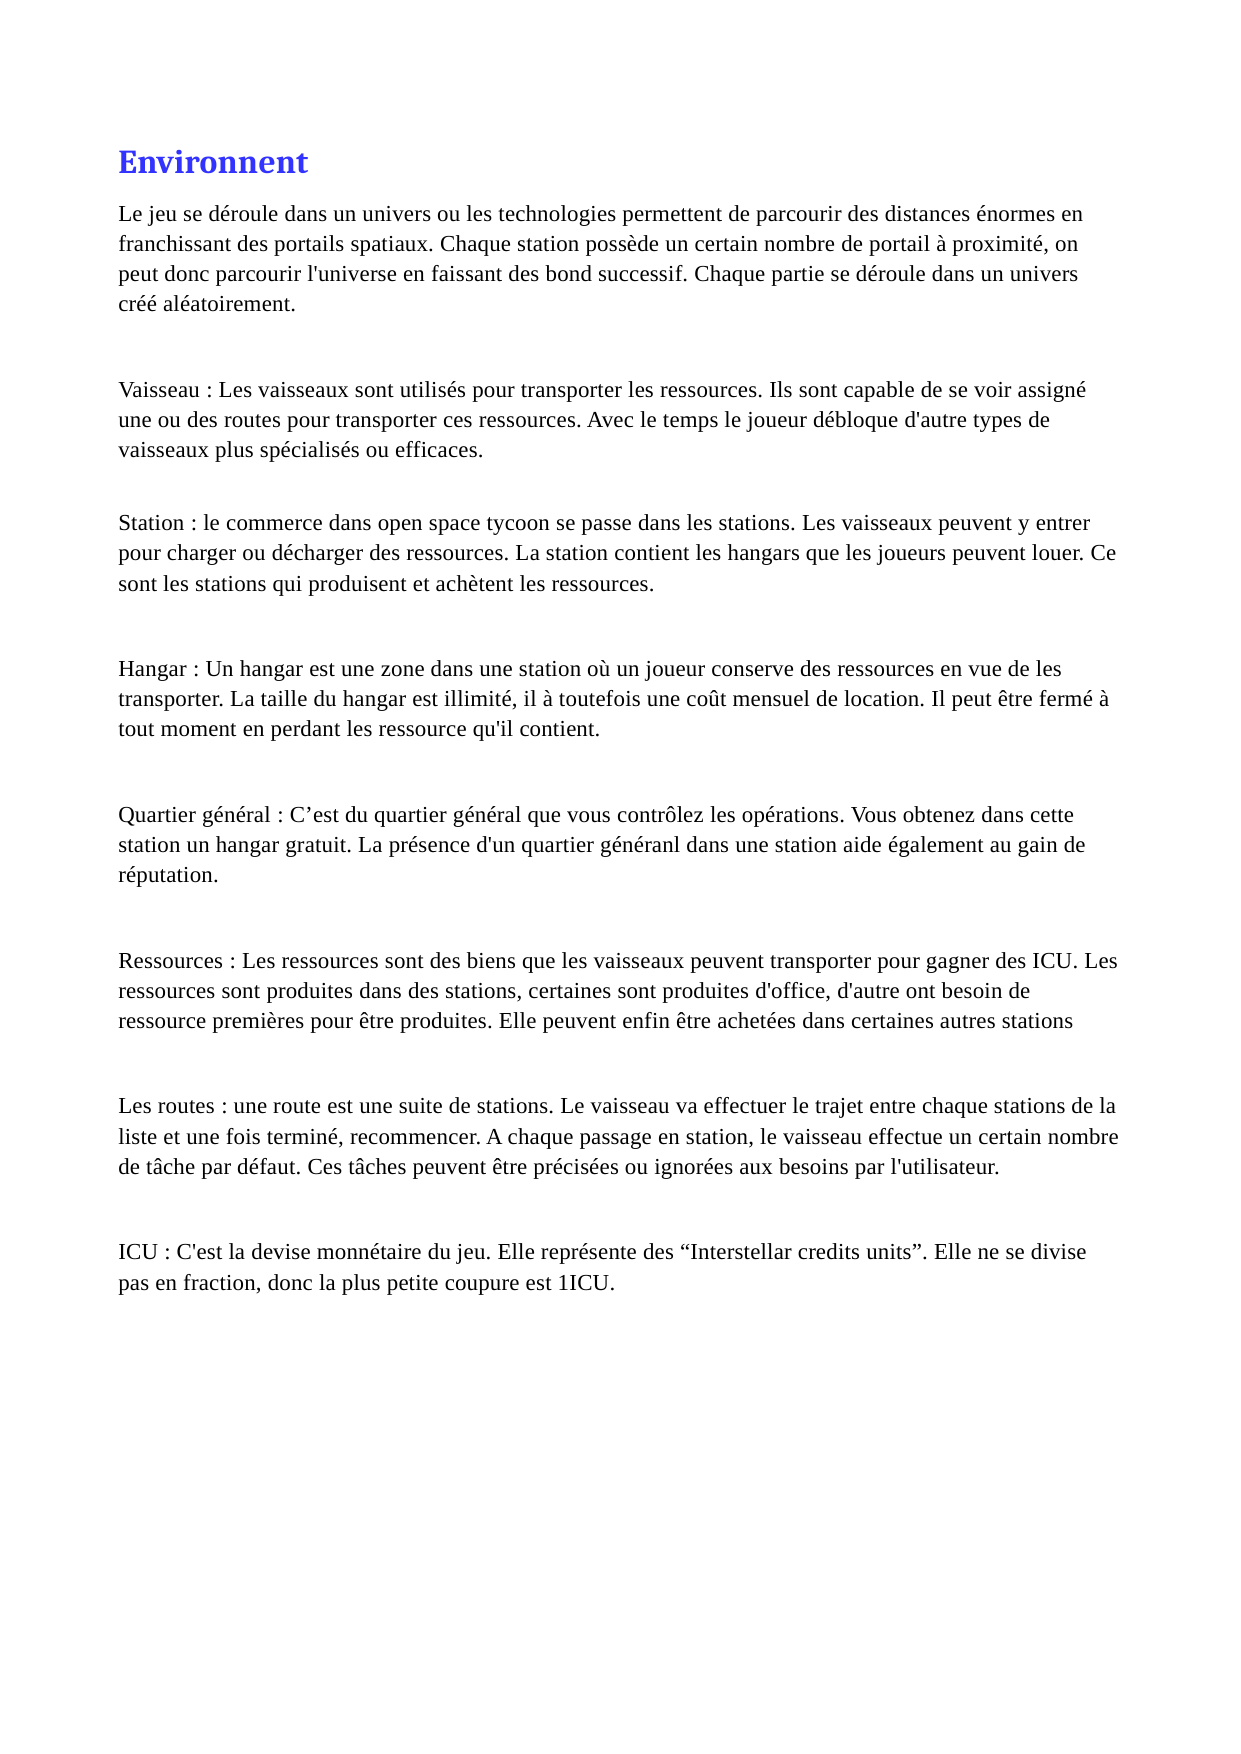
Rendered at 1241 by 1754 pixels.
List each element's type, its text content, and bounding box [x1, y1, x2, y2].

text Hangar : Un hangar est une zone dans une station où un joueur conserve des ressources en vue de les transporter. La taille du hangar est illimité, il à toutefois une coût mensuel de location. Il peut être fermé à tout moment en perdant les ressource qu'il contient. [118, 655, 1122, 742]
subtitle Environnent [118, 143, 1122, 182]
text Ressources : Les ressources sont des biens que les vaisseaux peuvent transporter pour gagner des ICU. Les ressources sont produites dans des stations, certaines sont produites d'office, d'autre ont besoin de ressource premières pour être produites. Elle peuvent enfin être achetées dans certaines autres stations [118, 947, 1122, 1033]
text ICU : C'est la devise monnétaire du jeu. Elle représente des “Interstellar credits units”. Elle ne se divise pas en fraction, donc la plus petite coupure est 1ICU. [118, 1238, 1122, 1295]
text Vaisseau : Les vaisseaux sont utilisés pour transporter les ressources. Ils sont capable de se voir assigné une ou des routes pour transporter ces ressources. Avec le temps le joueur débloque d'autre types de vaisseaux plus spécialisés ou efficaces. [118, 376, 1122, 463]
text Station : le commerce dans open space tycoon se passe dans les stations. Les vaisseaux peuvent y entrer pour charger ou décharger des ressources. La station contient les hangars que les joueurs peuvent louer. Ce sont les stations qui produisent et achètent les ressources. [118, 479, 1122, 596]
text Les routes : une route est une suite de stations. Le vaisseau va effectuer le trajet entre chaque stations de la liste et une fois terminé, recommencer. A chaque passage en station, le vaisseau effectue un certain nombre de tâche par défaut. Ces tâches peuvent être précisées ou ignorées aux besoins par l'utilisateur. [118, 1093, 1122, 1179]
text Quartier général : C’est du quartier général que vous contrôlez les opérations. Vous obtenez dans cette station un hangar gratuit. La présence d'un quartier généranl dans une station aide également au gain de réputation. [118, 801, 1122, 888]
text Le jeu se déroule dans un univers ou les technologies permettent de parcourir des distances énormes en franchissant des portails spatiaux. Chaque station possède un certain nombre de portail à proximité, on peut donc parcourir l'universe en faissant des bond successif. Chaque partie se déroule dans un univers créé aléatoirement. [118, 200, 1122, 317]
